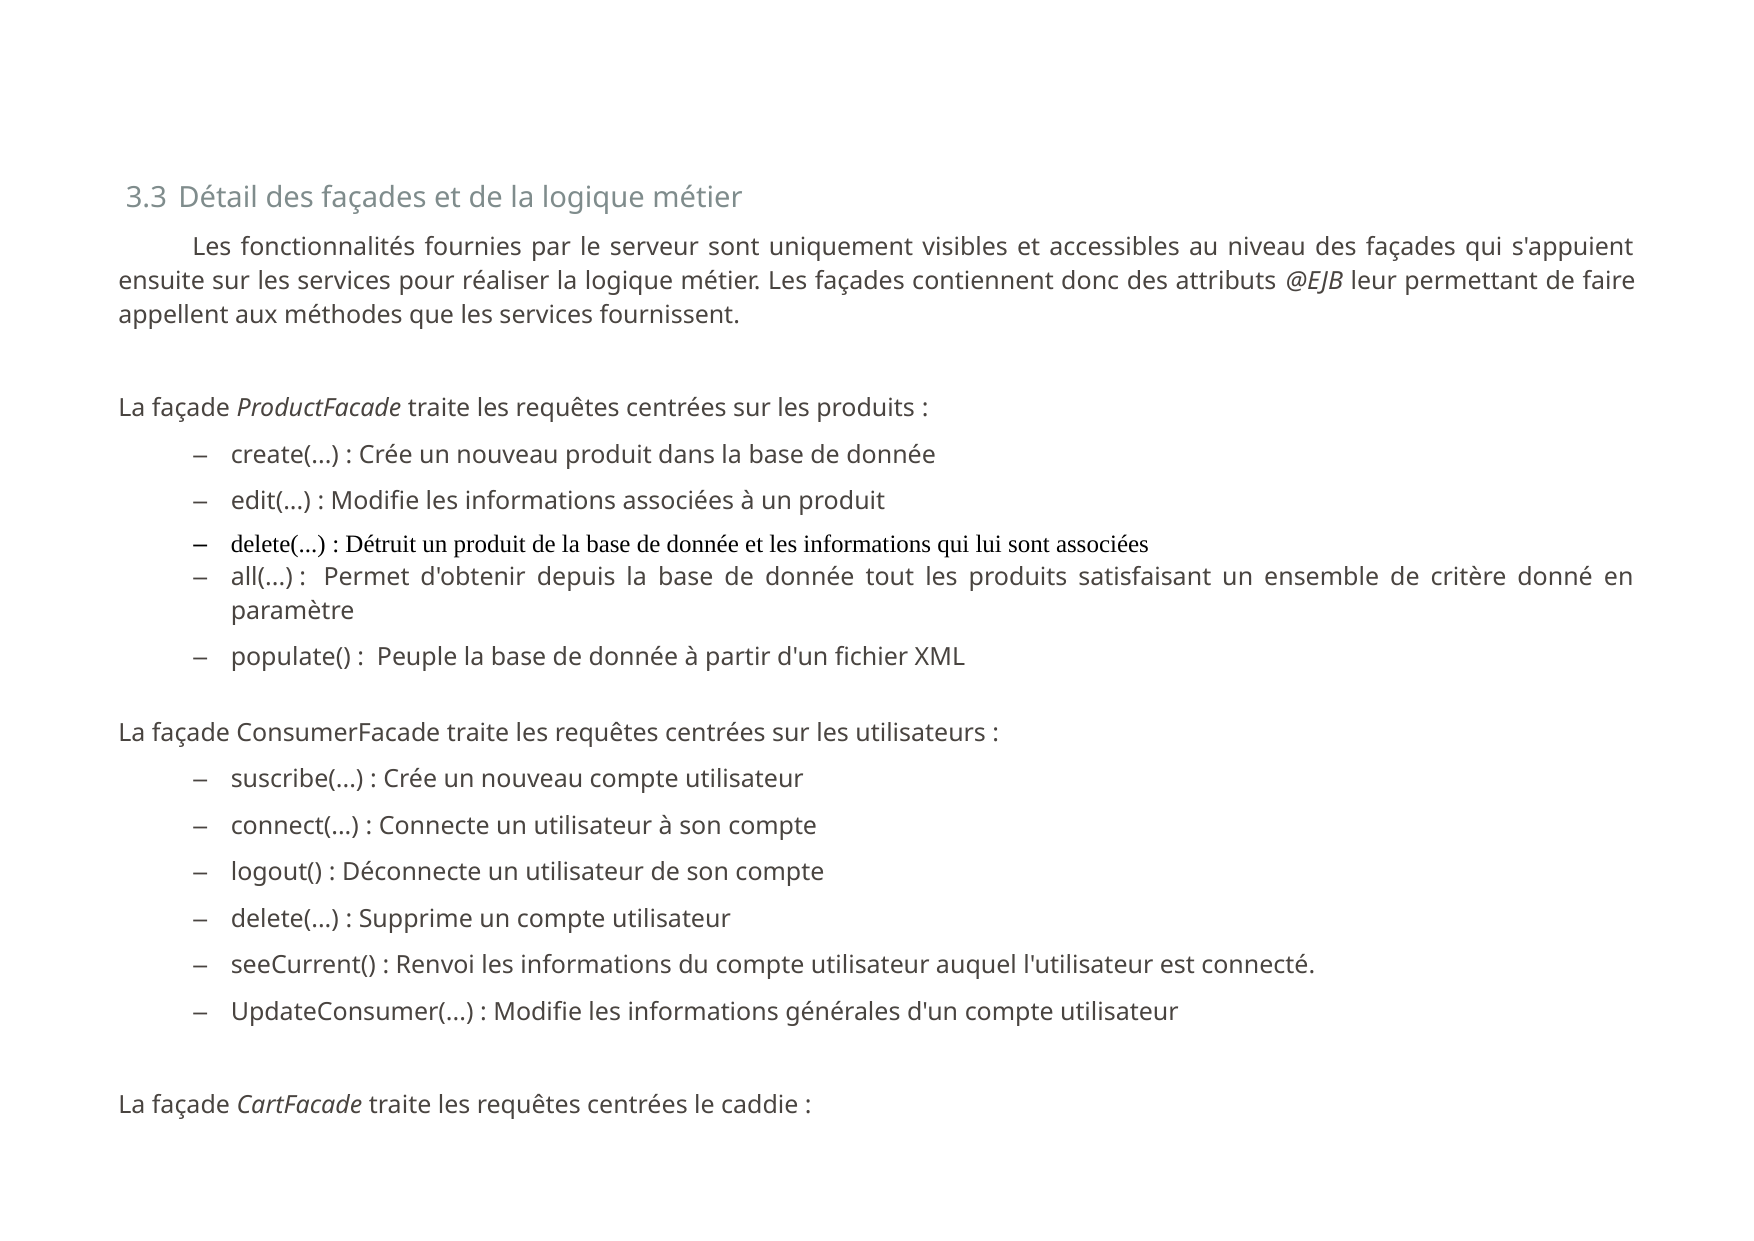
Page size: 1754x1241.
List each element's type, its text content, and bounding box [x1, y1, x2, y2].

list create(...) : Crée un nouveau produit dans la base de donnée [193, 436, 1636, 470]
list connect(...) : Connecte un utilisateur à son compte [193, 807, 1636, 841]
list logout() : Déconnecte un utilisateur de son compte [193, 854, 1636, 888]
list UpdateConsumer(...) : Modifie les informations générales d'un compte utilisateur [193, 993, 1636, 1028]
text La façade ProductFacade traite les requêtes centrées sur les produits : [118, 390, 1636, 424]
list edit(...) : Modifie les informations associées à un produit [193, 483, 1636, 517]
list populate() : Peuple la base de donnée à partir d'un fichier XML [193, 639, 1636, 673]
list delete(...) : Supprime un compte utilisateur [193, 900, 1636, 934]
text La façade ConsumerFacade traite les requêtes centrées sur les utilisateurs : [118, 714, 1636, 748]
list seeCurrent() : Renvoi les informations du compte utilisateur auquel l'utilisateur est connecté. [193, 947, 1636, 981]
list delete(...) : Détruit un produit de la base de donnée et les informations qui lui sont associées [193, 529, 1636, 558]
text Les fonctionnalités fournies par le serveur sont uniquement visibles et accessibles au niveau des façades qui s'appuient ensuite sur les services pour réaliser la logique métier. Les façades contiennent donc des attributs @EJB leur permettant de faire appellent aux méthodes que les services fournissent. [118, 228, 1636, 331]
list all(...) : Permet d'obtenir depuis la base de donnée tout les produits satisfaisant un ensemble de critère donné en paramètre [193, 558, 1636, 626]
text La façade CartFacade traite les requêtes centrées le caddie : [118, 1087, 1636, 1121]
subtitle Détail des façades et de la logique métier [118, 176, 1636, 216]
list suscribe(...) : Crée un nouveau compte utilisateur [193, 761, 1636, 795]
